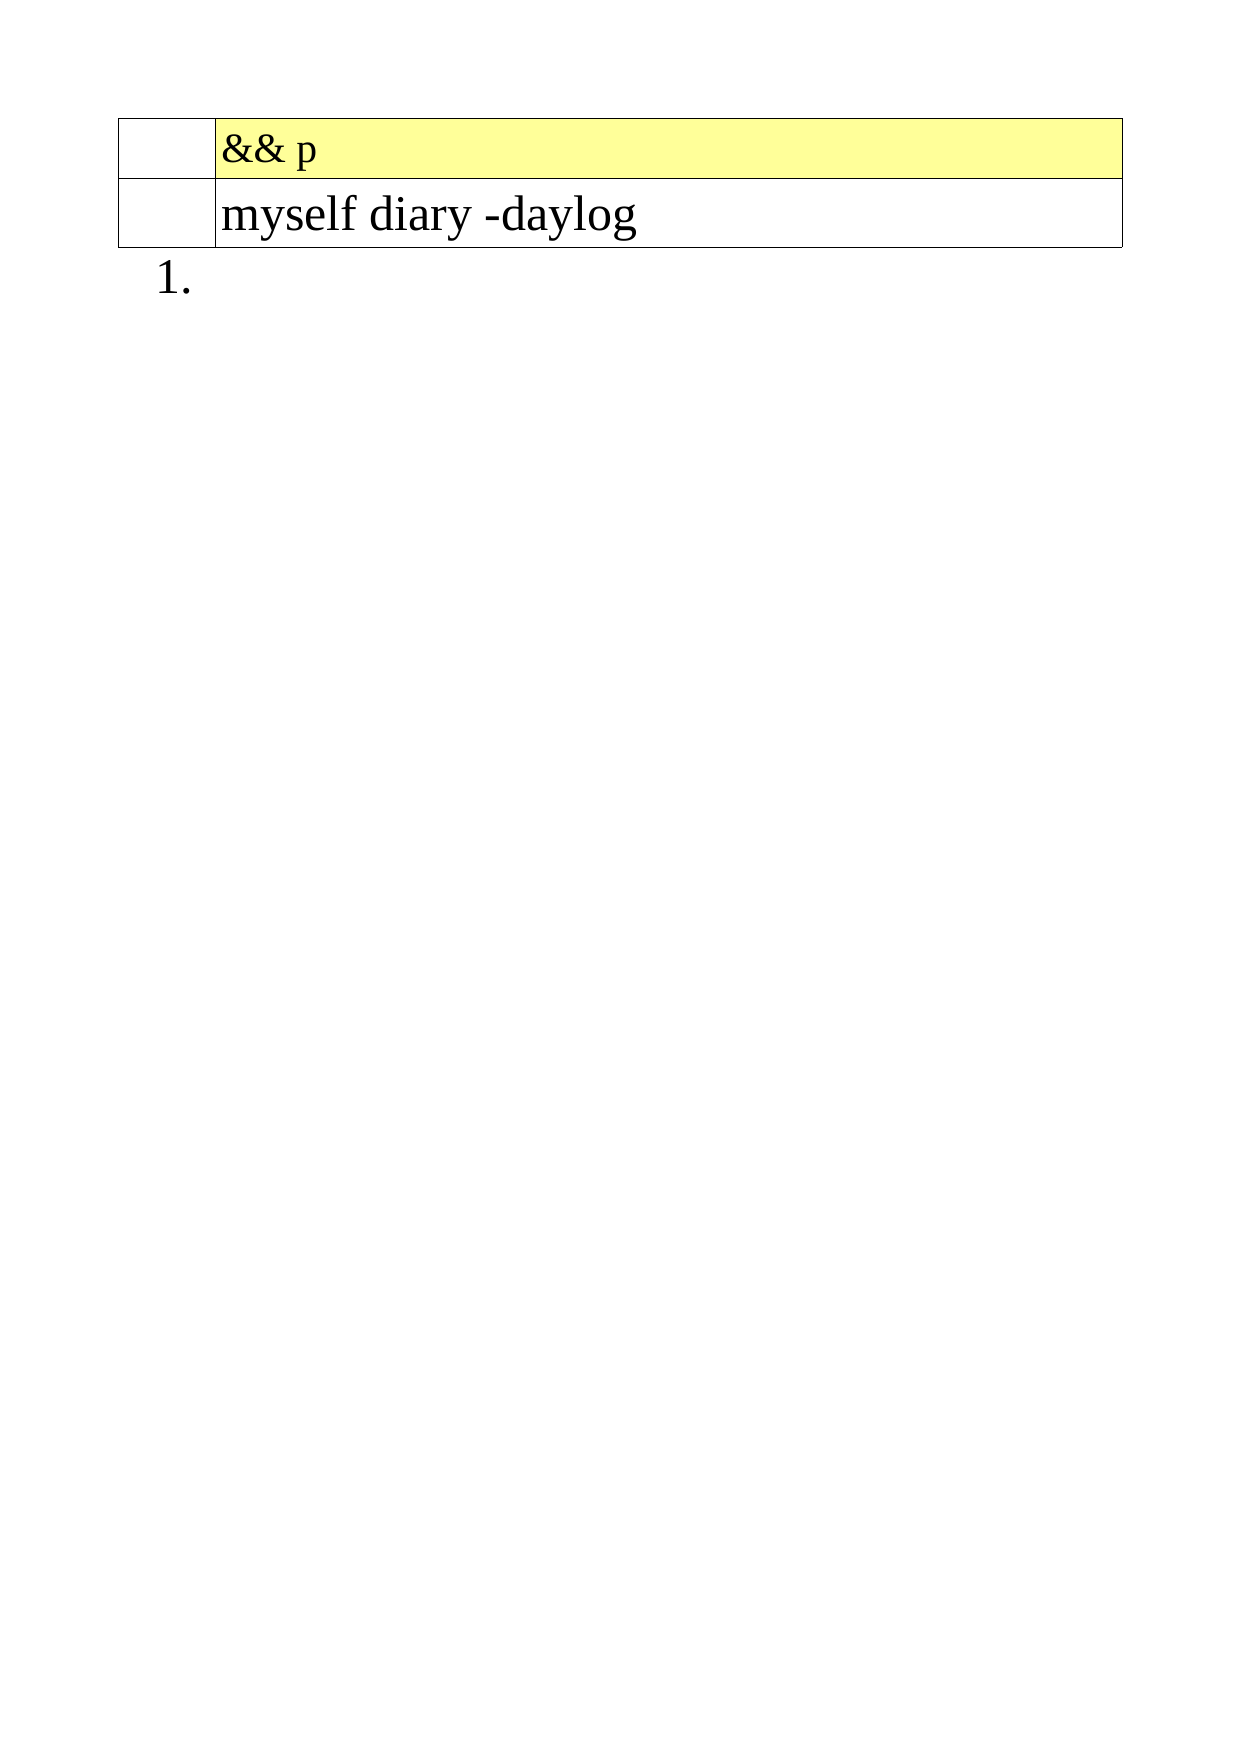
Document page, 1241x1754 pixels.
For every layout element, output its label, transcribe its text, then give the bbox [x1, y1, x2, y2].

table_header && p [216, 119, 1122, 178]
table_cell [119, 179, 215, 247]
table_header [119, 119, 215, 178]
table_cell myself diary -daylog [216, 179, 1122, 247]
